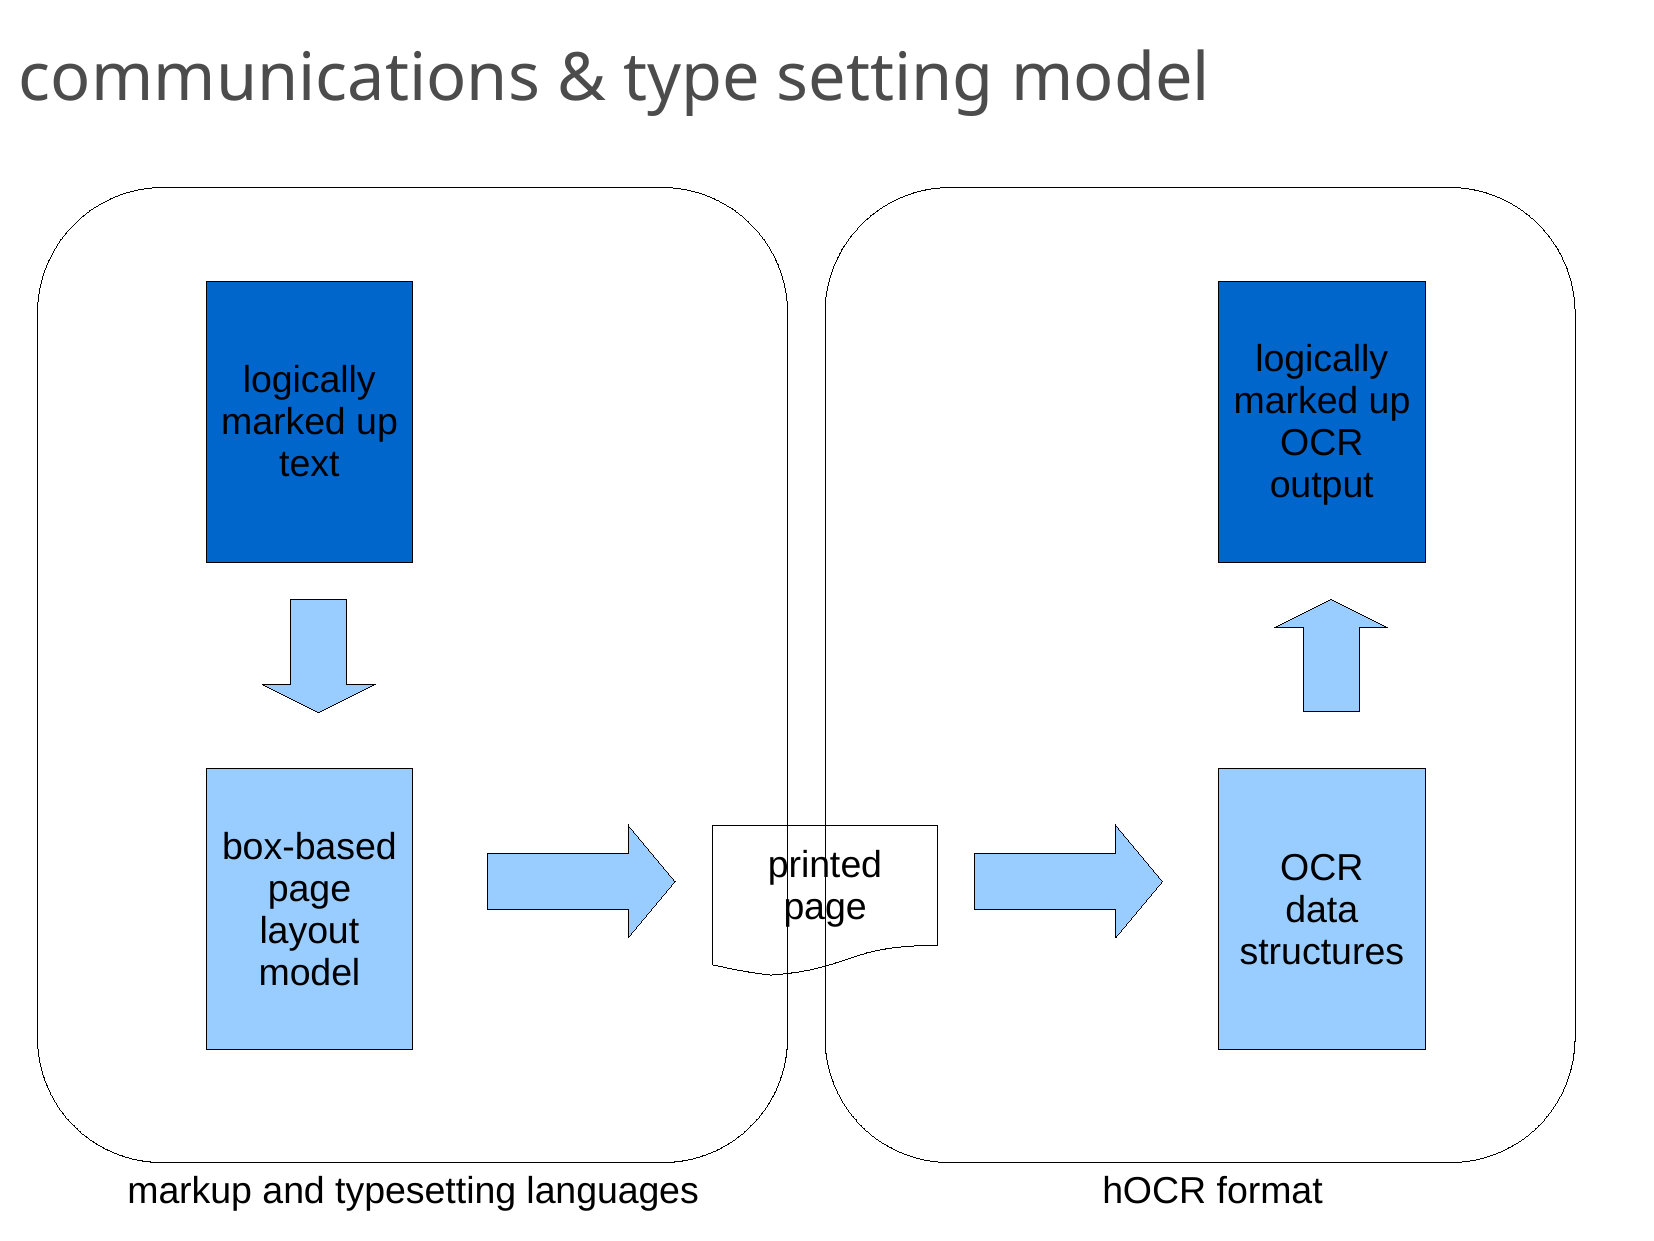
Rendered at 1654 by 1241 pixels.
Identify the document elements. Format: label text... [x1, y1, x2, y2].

text_box box-based page layout model [206, 768, 413, 1050]
text_box printed page [826, 825, 938, 966]
text_box logically marked up text [206, 281, 413, 563]
text_box markup and typesetting languages [112, 1162, 714, 1220]
text_box printed page [712, 825, 787, 976]
text_box [262, 599, 376, 713]
text_box [974, 824, 1163, 938]
text_box [487, 824, 676, 938]
text_box [1274, 599, 1388, 712]
text_box hOCR format [1087, 1162, 1338, 1220]
text_box logically marked up OCR output [1218, 281, 1426, 563]
text_box printed page [788, 825, 825, 974]
text_box OCR data structures [1218, 768, 1426, 1050]
title communications & type setting model [18, 0, 1654, 151]
